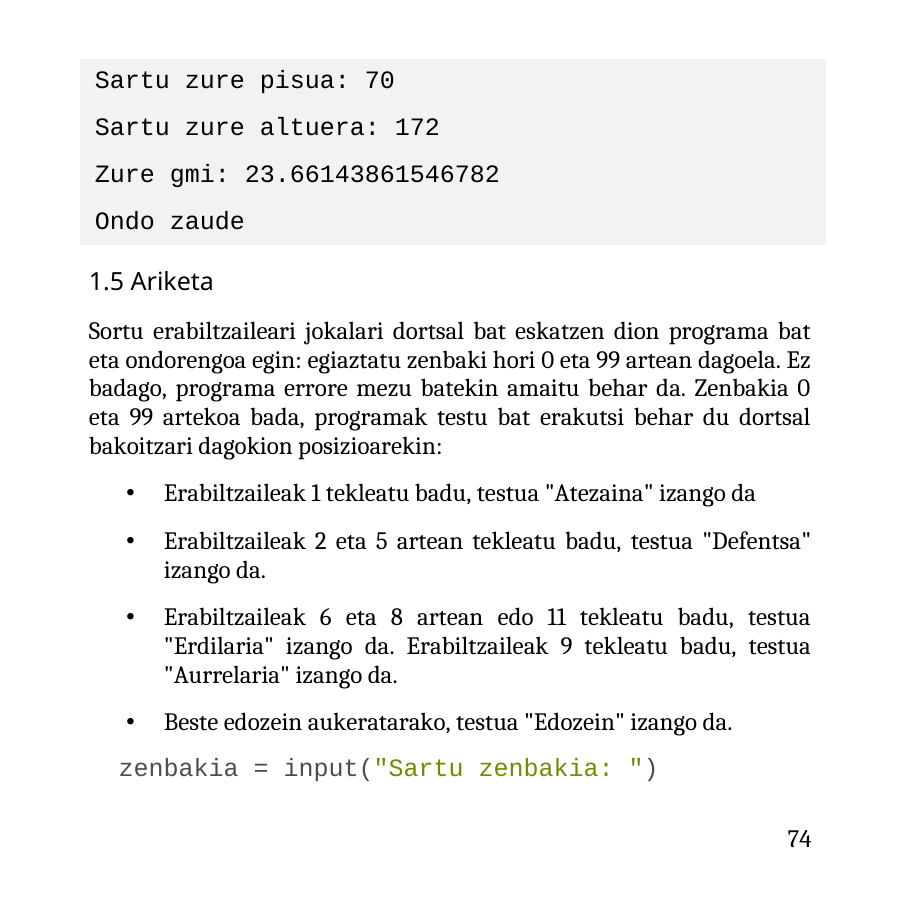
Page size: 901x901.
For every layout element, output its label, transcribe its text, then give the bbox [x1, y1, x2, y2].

text 1.5 Ariketa [89, 264, 811, 298]
list Erabiltzaileak 1 tekleatu badu, testua "Atezaina" izango da [126, 479, 811, 508]
text Sartu zure pisua: 70 [86, 65, 820, 96]
text Zure gmi: 23.66143861546782 [86, 153, 820, 190]
text Ondo zaude [86, 200, 820, 239]
list Erabiltzaileak 6 eta 8 artean edo 11 tekleatu badu, testua "Erdilaria" izango da. Erabiltzaileak 9 tekleatu badu, testua "Aurrelaria" izango da. [126, 603, 811, 689]
text Sortu erabiltzaileari jokalari dortsal bat eskatzen dion programa bat eta ondorengoa egin: egiaztatu zenbaki hori 0 eta 99 artean dagoela. Ez badago, programa errore mezu batekin amaitu behar da. Zenbakia 0 eta 99 artekoa bada, programak testu bat erakutsi behar du dortsal bakoitzari dagokion posizioarekin: [89, 317, 811, 461]
list Erabiltzaileak 2 eta 5 artean tekleatu badu, testua "Defentsa" izango da. [126, 527, 811, 584]
text zenbakia = input("Sartu zenbakia: ") [118, 756, 811, 784]
text Sartu zure altuera: 172 [86, 106, 820, 143]
list Beste edozein aukeratarako, testua "Edozein" izango da. [126, 708, 811, 737]
